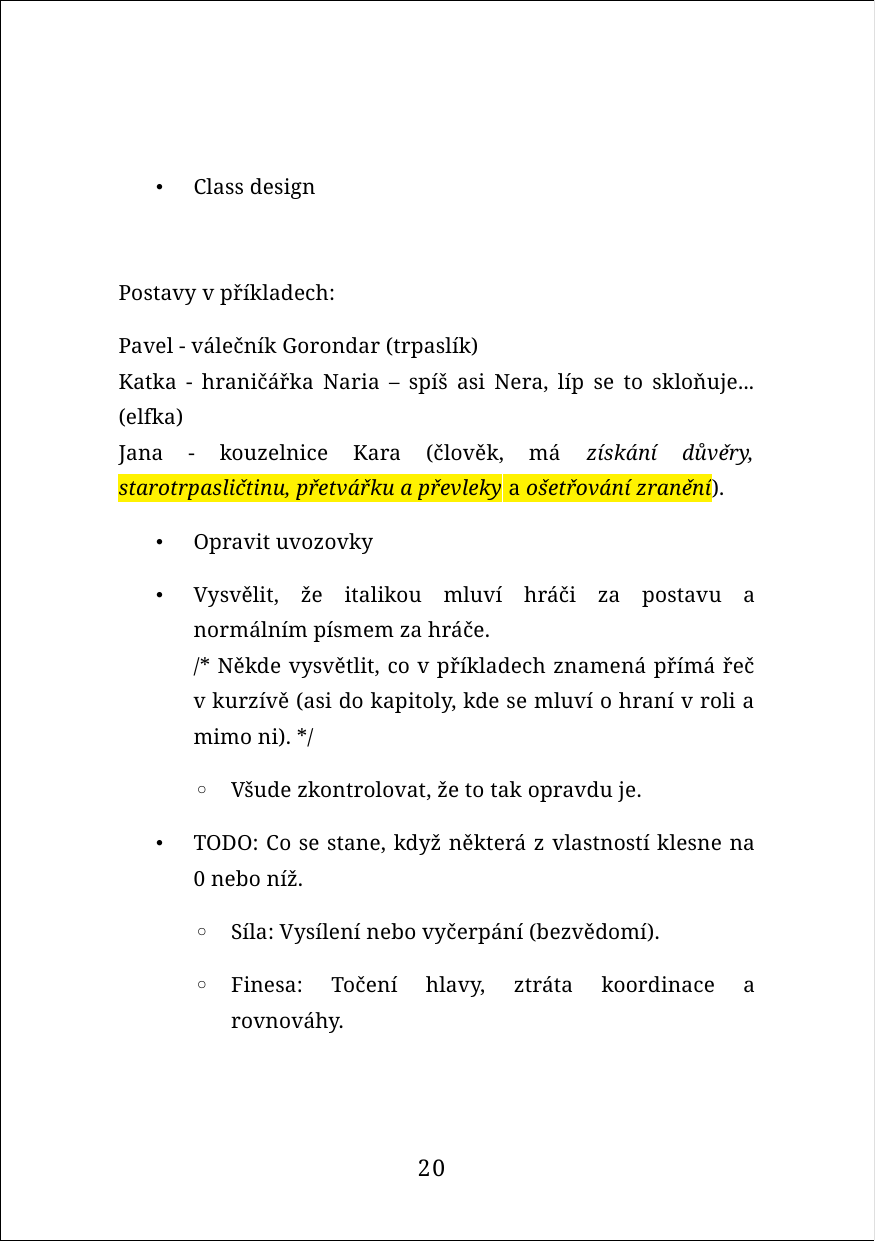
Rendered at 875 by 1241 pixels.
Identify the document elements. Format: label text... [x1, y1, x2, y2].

list Opravit uvozovky [156, 527, 756, 555]
list Finesa: Točení hlavy, ztráta koordinace a rovnováhy. [193, 971, 756, 1034]
text Pavel - válečník Gorondar (trpaslík) Katka - hraničářka Naria – spíš asi Nera, líp se to skloňuje... (elfka) Jana - kouzelnice Kara (člověk, má získání důvěry, starotrpasličtinu, přetvářku a převleky a ošetřování zranění). [118, 331, 756, 502]
text Postavy v příkladech: [118, 278, 756, 307]
list Vysvělit, že italikou mluví hráči za postavu a normálním písmem za hráče. /* Někde vysvětlit, co v příkladech znamená přímá řeč v kurzívě (asi do kapitoly, kde se mluví o hraní v roli a mimo ni). */ [156, 580, 756, 751]
list Class design [156, 172, 756, 200]
list Všude zkontrolovat, že to tak opravdu je. [193, 775, 756, 804]
list TODO: Co se stane, když některá z vlastností klesne na 0 nebo níž. [156, 828, 756, 892]
list Síla: Vysílení nebo vyčerpání (bezvědomí). [193, 917, 756, 946]
